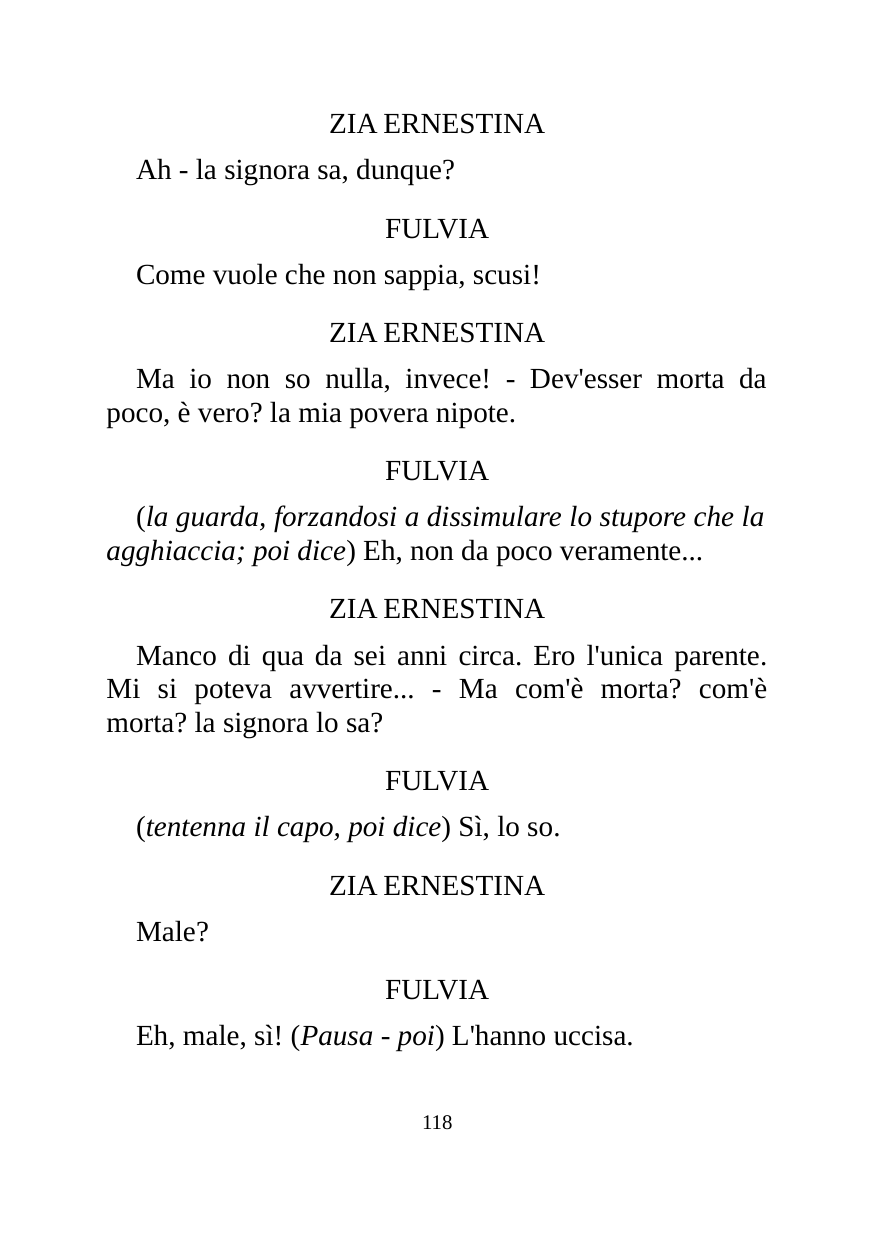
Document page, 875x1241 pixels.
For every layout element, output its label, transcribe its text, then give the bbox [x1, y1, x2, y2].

text ZIA ERNESTINA [106, 868, 768, 901]
text Eh, male, sì! (Pausa - poi) L'hanno uccisa. [106, 1018, 768, 1052]
text FULVIA [106, 972, 768, 1006]
text (la guarda, forzandosi a dissimulare lo stupore che la agghiaccia; poi dice) Eh, non da poco veramente... [106, 499, 768, 567]
text FULVIA [106, 211, 768, 244]
text Come vuole che non sappia, scusi! [106, 257, 768, 290]
text (tentenna il capo, poi dice) Sì, lo so. [106, 809, 768, 843]
text ZIA ERNESTINA [106, 106, 768, 140]
text FULVIA [106, 763, 768, 797]
text Ah - la signora sa, dunque? [106, 152, 768, 186]
text ZIA ERNESTINA [106, 315, 768, 349]
text Ma io non so nulla, invece! - Dev'esser morta da poco, è vero? la mia povera nipote. [106, 361, 768, 428]
text Manco di qua da sei anni circa. Ero l'unica parente. Mi si poteva avvertire... - Ma com'è morta? com'è morta? la signora lo sa? [106, 638, 768, 738]
text Male? [106, 914, 768, 947]
text ZIA ERNESTINA [106, 592, 768, 625]
text FULVIA [106, 453, 768, 487]
